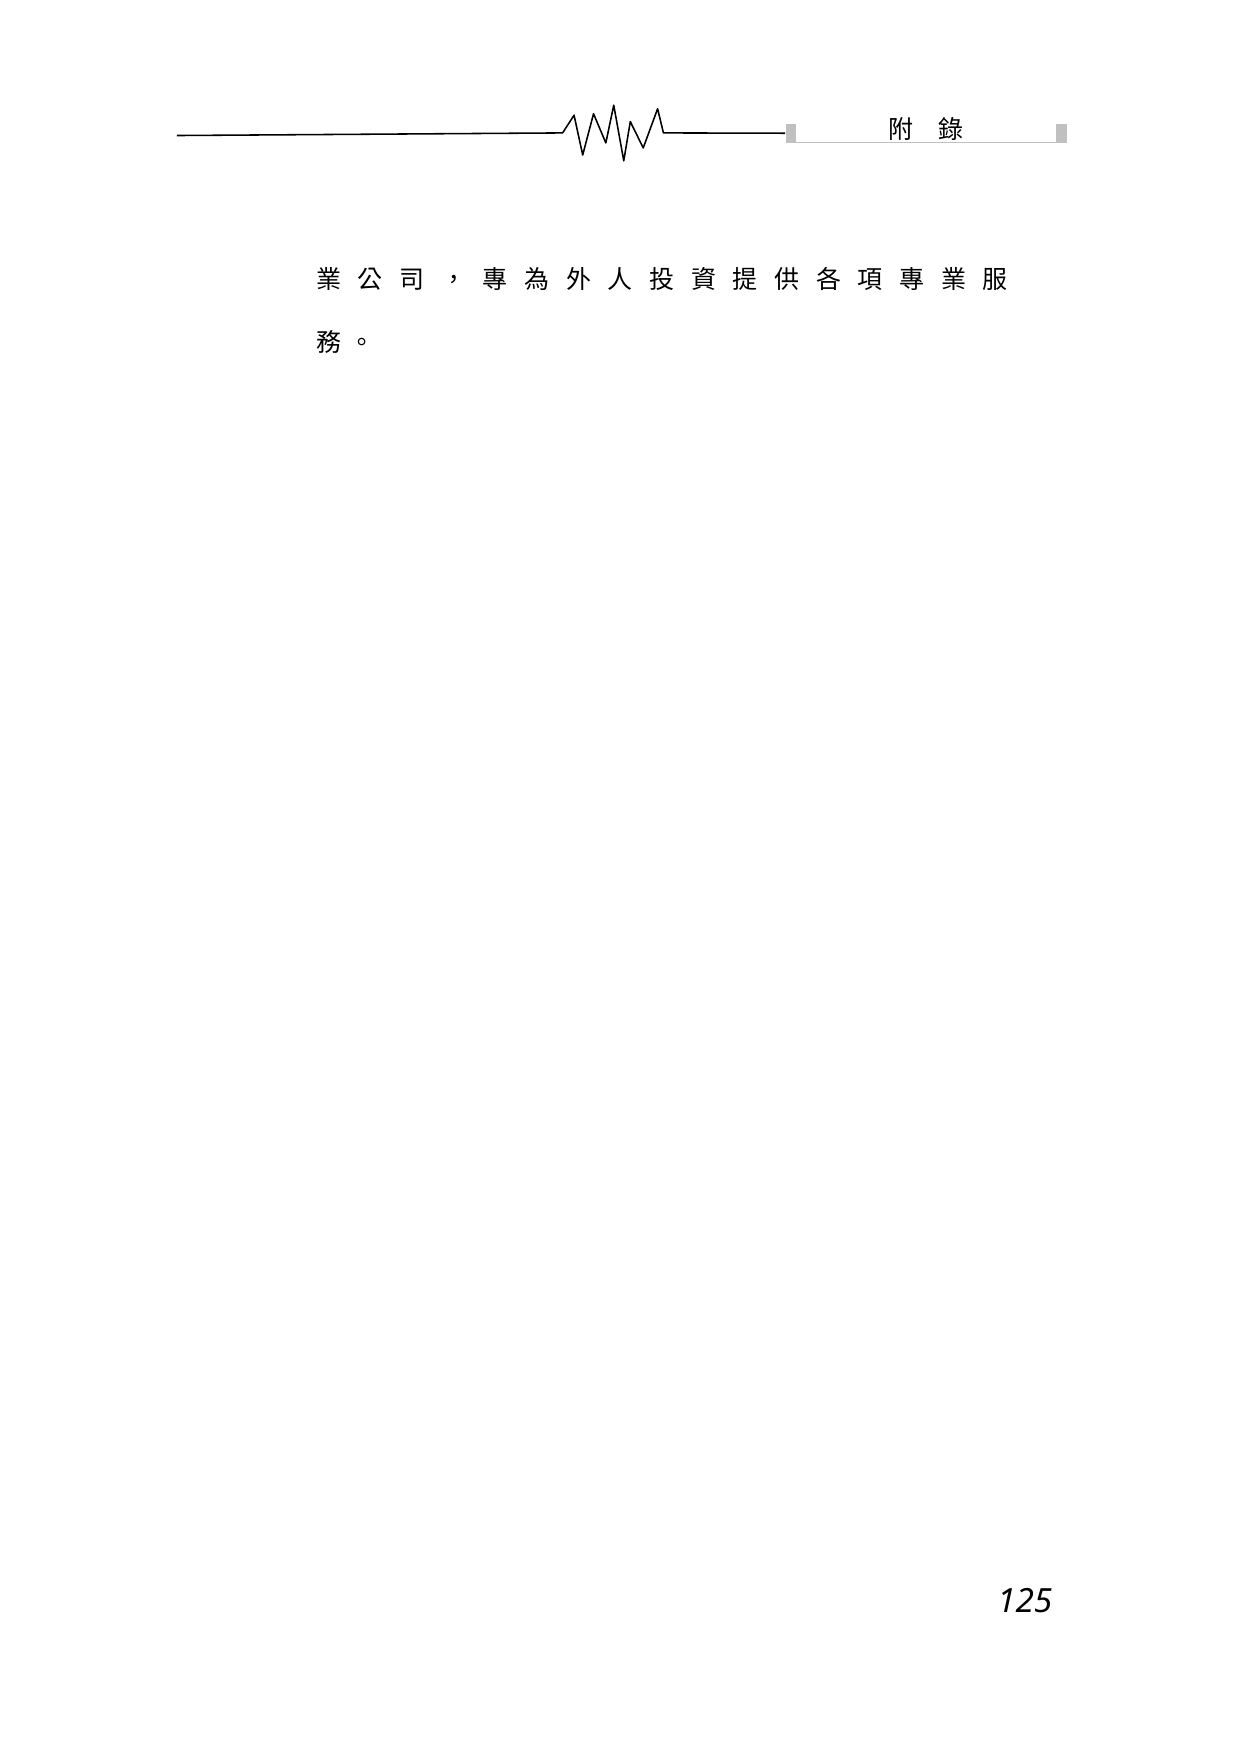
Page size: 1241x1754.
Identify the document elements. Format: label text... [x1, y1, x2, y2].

text 業公司，專為外人投資提供各項專業服務。 [281, 236, 1058, 361]
